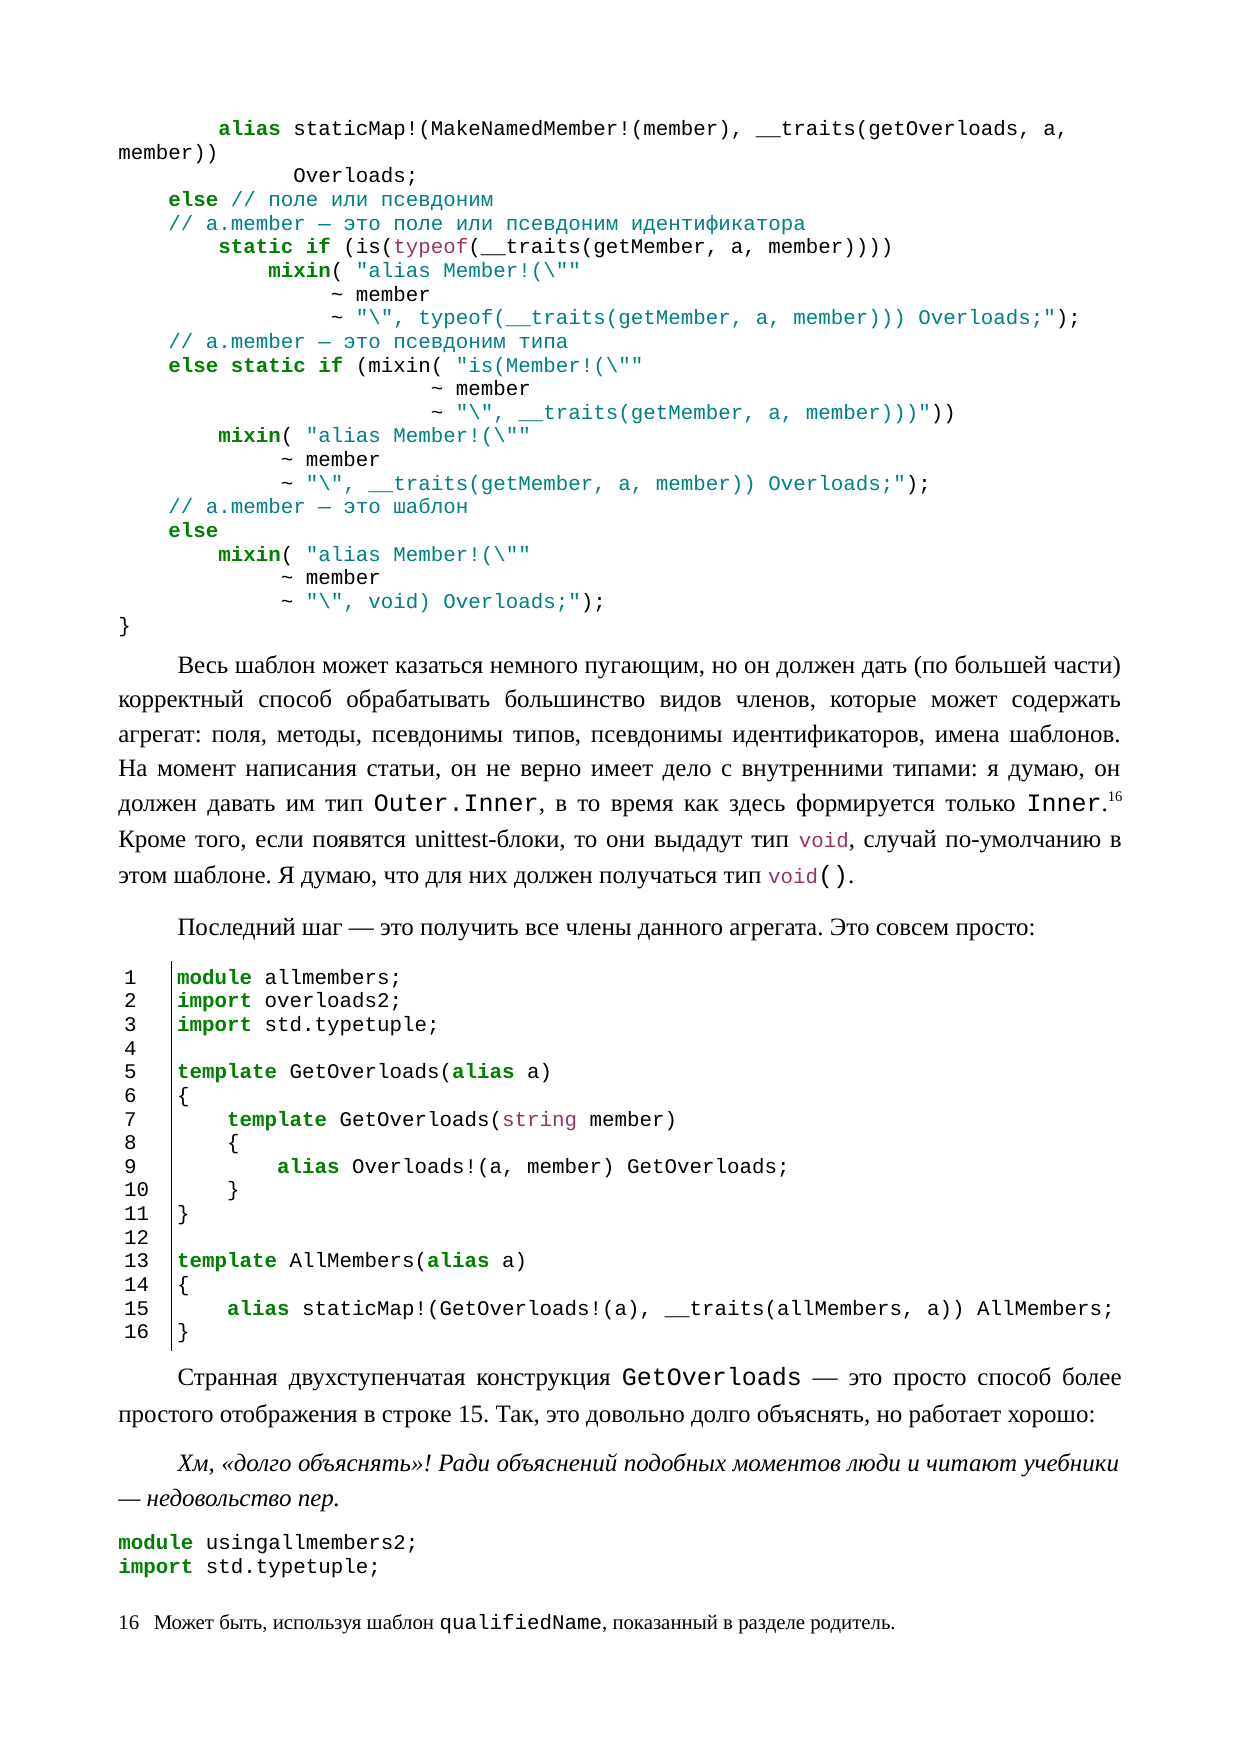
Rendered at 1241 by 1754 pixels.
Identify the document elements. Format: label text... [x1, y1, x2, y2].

text ~ member [118, 378, 1122, 402]
text import std.typetuple; [118, 1556, 1122, 1579]
text mixin( "alias Member!(\"" [118, 544, 1122, 567]
text Overloads; [118, 165, 1122, 189]
text else // поле или псевдоним [118, 189, 1122, 213]
text module usingallmembers2; [118, 1532, 1122, 1556]
text else [118, 520, 1122, 544]
text } [118, 615, 1122, 638]
text ~ member [118, 567, 1122, 591]
text ~ member [118, 449, 1122, 473]
text Весь шаблон может казаться немного пугающим, но он должен дать (по большей части) корректный способ обрабатывать большинство видов членов, которые может содержать агрегат: поля, методы, псевдонимы типов, псевдонимы идентификаторов, имена шаблонов. На момент написания статьи, он не верно имеет дело с внутренними типами: я думаю, он должен давать им тип Outer.Inner, в то время как здесь формируется только Inner. Кроме того, если появятся unittest-блоки, то они выдадут тип void, случай по-умолчанию в этом шаблоне. Я думаю, что для них должен получаться тип void(). [118, 650, 1122, 891]
text ~ member [118, 284, 1122, 307]
text ~ "\", typeof(__traits(getMember, a, member))) Overloads;"); [118, 307, 1122, 331]
text Хм, «долго объяснять»! Ради объяснений подобных моментов люди и читают учебники — недовольство пер. [118, 1448, 1122, 1512]
text else static if (mixin( "is(Member!(\"" [118, 354, 1122, 378]
text mixin( "alias Member!(\"" [118, 260, 1122, 284]
table_header module allmembers; import overloads2; import std.typetuple; template GetOverloads(alias a) { template GetOverloads(string member) { alias Overloads!(a, member) GetOverloads; } } template AllMembers(alias a) { alias staticMap!(GetOverloads!(a), __traits(allMembers, a)) AllMembers; } [172, 961, 1134, 1351]
text alias staticMap!(MakeNamedMember!(member), __traits(getOverloads, a, member)) [118, 118, 1122, 165]
text ~ "\", __traits(getMember, a, member)))")) [118, 402, 1122, 426]
text Может быть, используя шаблон qualifiedName, показанный в разделе родитель. [118, 1610, 1122, 1636]
text ~ "\", void) Overloads;"); [118, 591, 1122, 615]
text ~ "\", __traits(getMember, a, member)) Overloads;"); [118, 473, 1122, 496]
text Странная двухступенчатая конструкция GetOverloads — это просто способ более простого отображения в строке 15. Так, это довольно долго объяснять, но работает хорошо: [118, 1362, 1122, 1428]
table_header 1 2 3 4 5 6 7 8 9 10 11 12 13 14 15 16 [118, 961, 171, 1351]
text mixin( "alias Member!(\"" [118, 426, 1122, 449]
text // a.member — это шаблон [118, 496, 1122, 520]
text static if (is(typeof(__traits(getMember, a, member)))) [118, 236, 1122, 260]
text Последний шаг — это получить все члены данного агрегата. Это совсем просто: [118, 912, 1122, 940]
text // a.member — это поле или псевдоним идентификатора [118, 213, 1122, 236]
text // a.member — это псевдоним типа [118, 331, 1122, 354]
